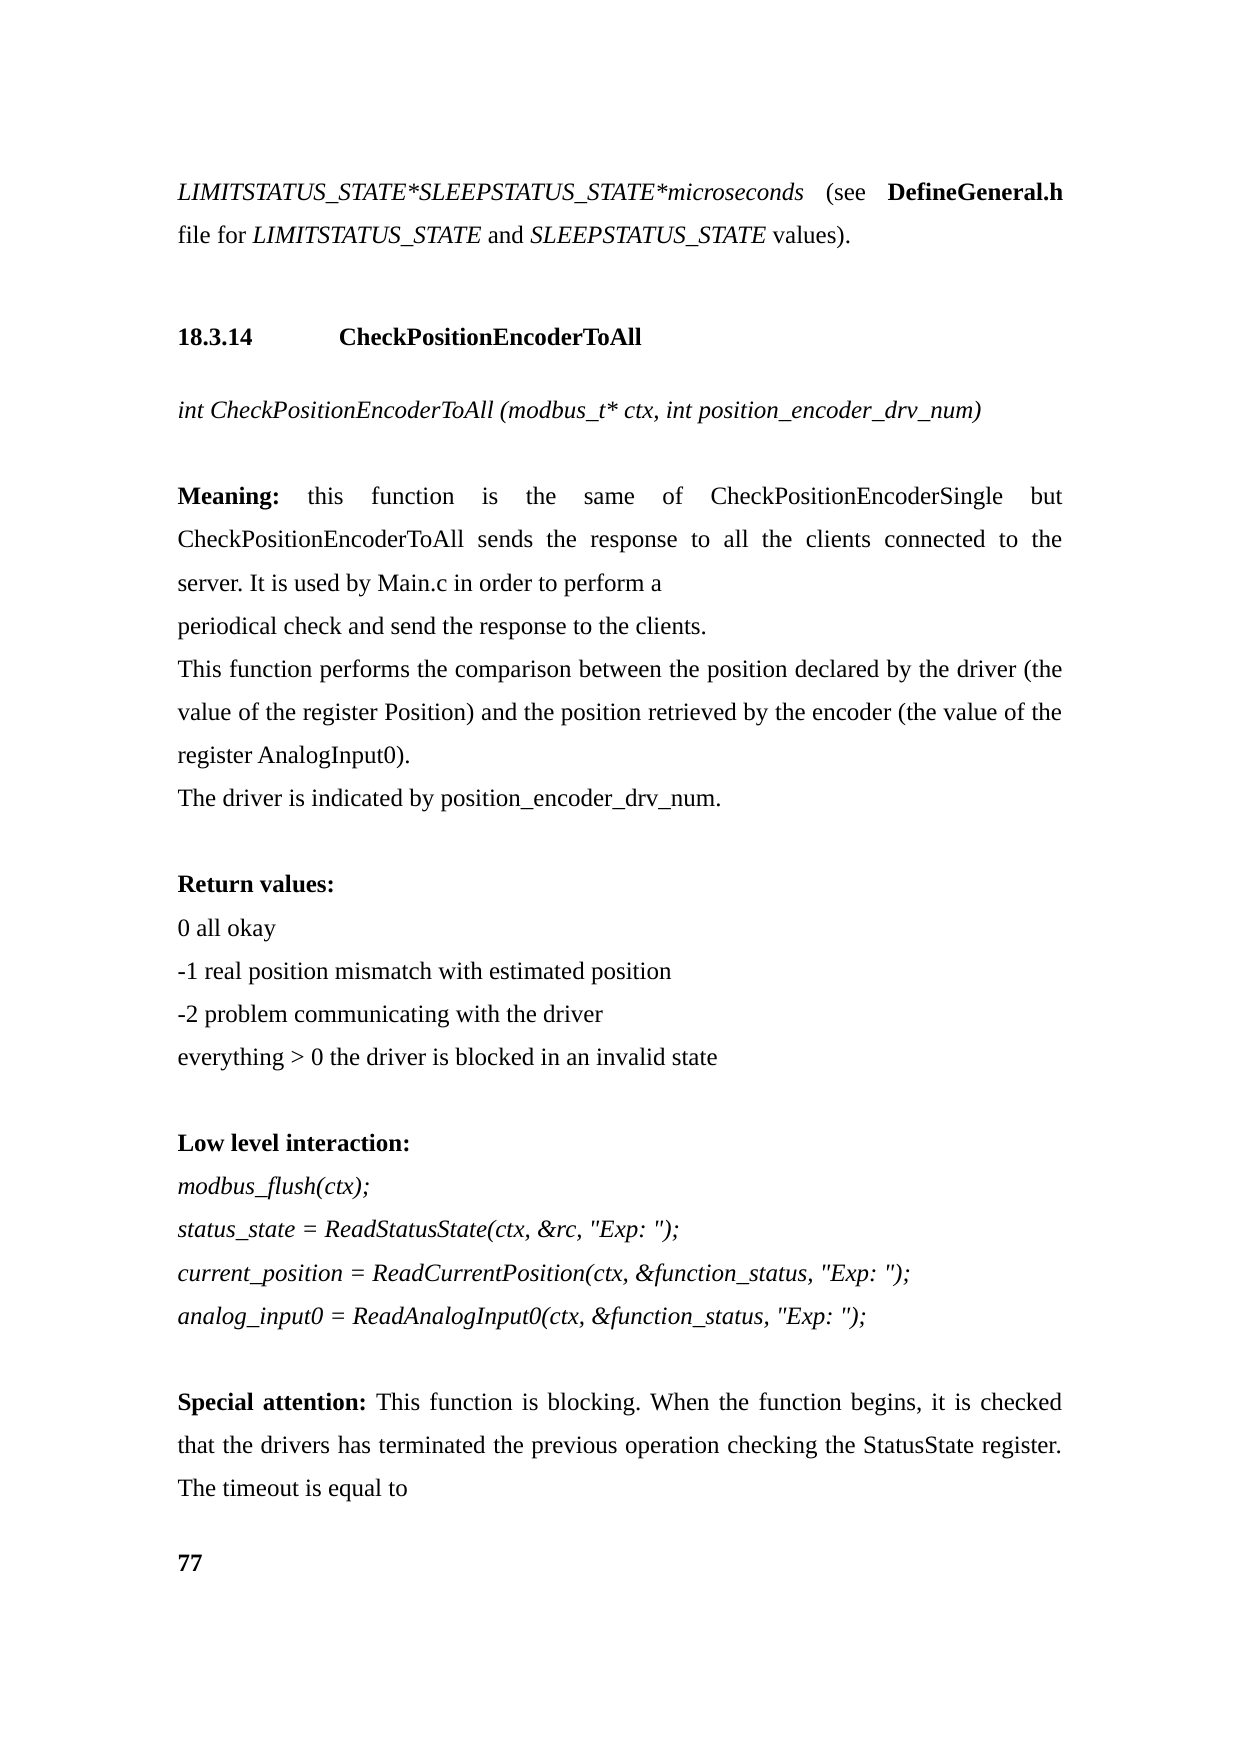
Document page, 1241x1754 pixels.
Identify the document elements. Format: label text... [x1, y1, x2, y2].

text modbus_flush(ctx); [177, 1171, 1063, 1200]
text Special attention: This function is blocking. When the function begins, it is checked that the drivers has terminated the previous operation checking the StatusState register. The timeout is equal to [177, 1387, 1063, 1502]
text current_position = ReadCurrentPosition(ctx, &function_status, "Exp: "); [177, 1258, 1063, 1286]
text Meaning: this function is the same of CheckPositionEncoderSingle but CheckPositionEncoderToAll sends the response to all the clients connected to the server. It is used by Main.c in order to perform a [177, 481, 1063, 596]
text Low level interaction: [177, 1128, 1063, 1157]
text status_state = ReadStatusState(ctx, &rc, "Exp: "); [177, 1214, 1063, 1243]
text This function performs the comparison between the position declared by the driver (the value of the register Position) and the position retrieved by the encoder (the value of the register AnalogInput0). [177, 654, 1063, 769]
text -2 problem communicating with the driver [177, 999, 1063, 1028]
text Return values: [177, 869, 1063, 898]
text The driver is indicated by position_encoder_drv_num. [177, 783, 1063, 812]
text analog_input0 = ReadAnalogInput0(ctx, &function_status, "Exp: "); [177, 1301, 1063, 1329]
text -1 real position mismatch with estimated position [177, 956, 1063, 984]
subtitle CheckPositionEncoderToAll [177, 322, 1063, 351]
text 0 all okay [177, 913, 1063, 941]
text periodical check and send the response to the clients. [177, 611, 1063, 639]
text int CheckPositionEncoderToAll (modbus_t* ctx, int position_encoder_drv_num) [177, 395, 1063, 424]
text everything > 0 the driver is blocked in an invalid state [177, 1042, 1063, 1071]
text LIMITSTATUS_STATE*SLEEPSTATUS_STATE*microseconds (see DefineGeneral.h file for LIMITSTATUS_STATE and SLEEPSTATUS_STATE values). [177, 177, 1063, 249]
